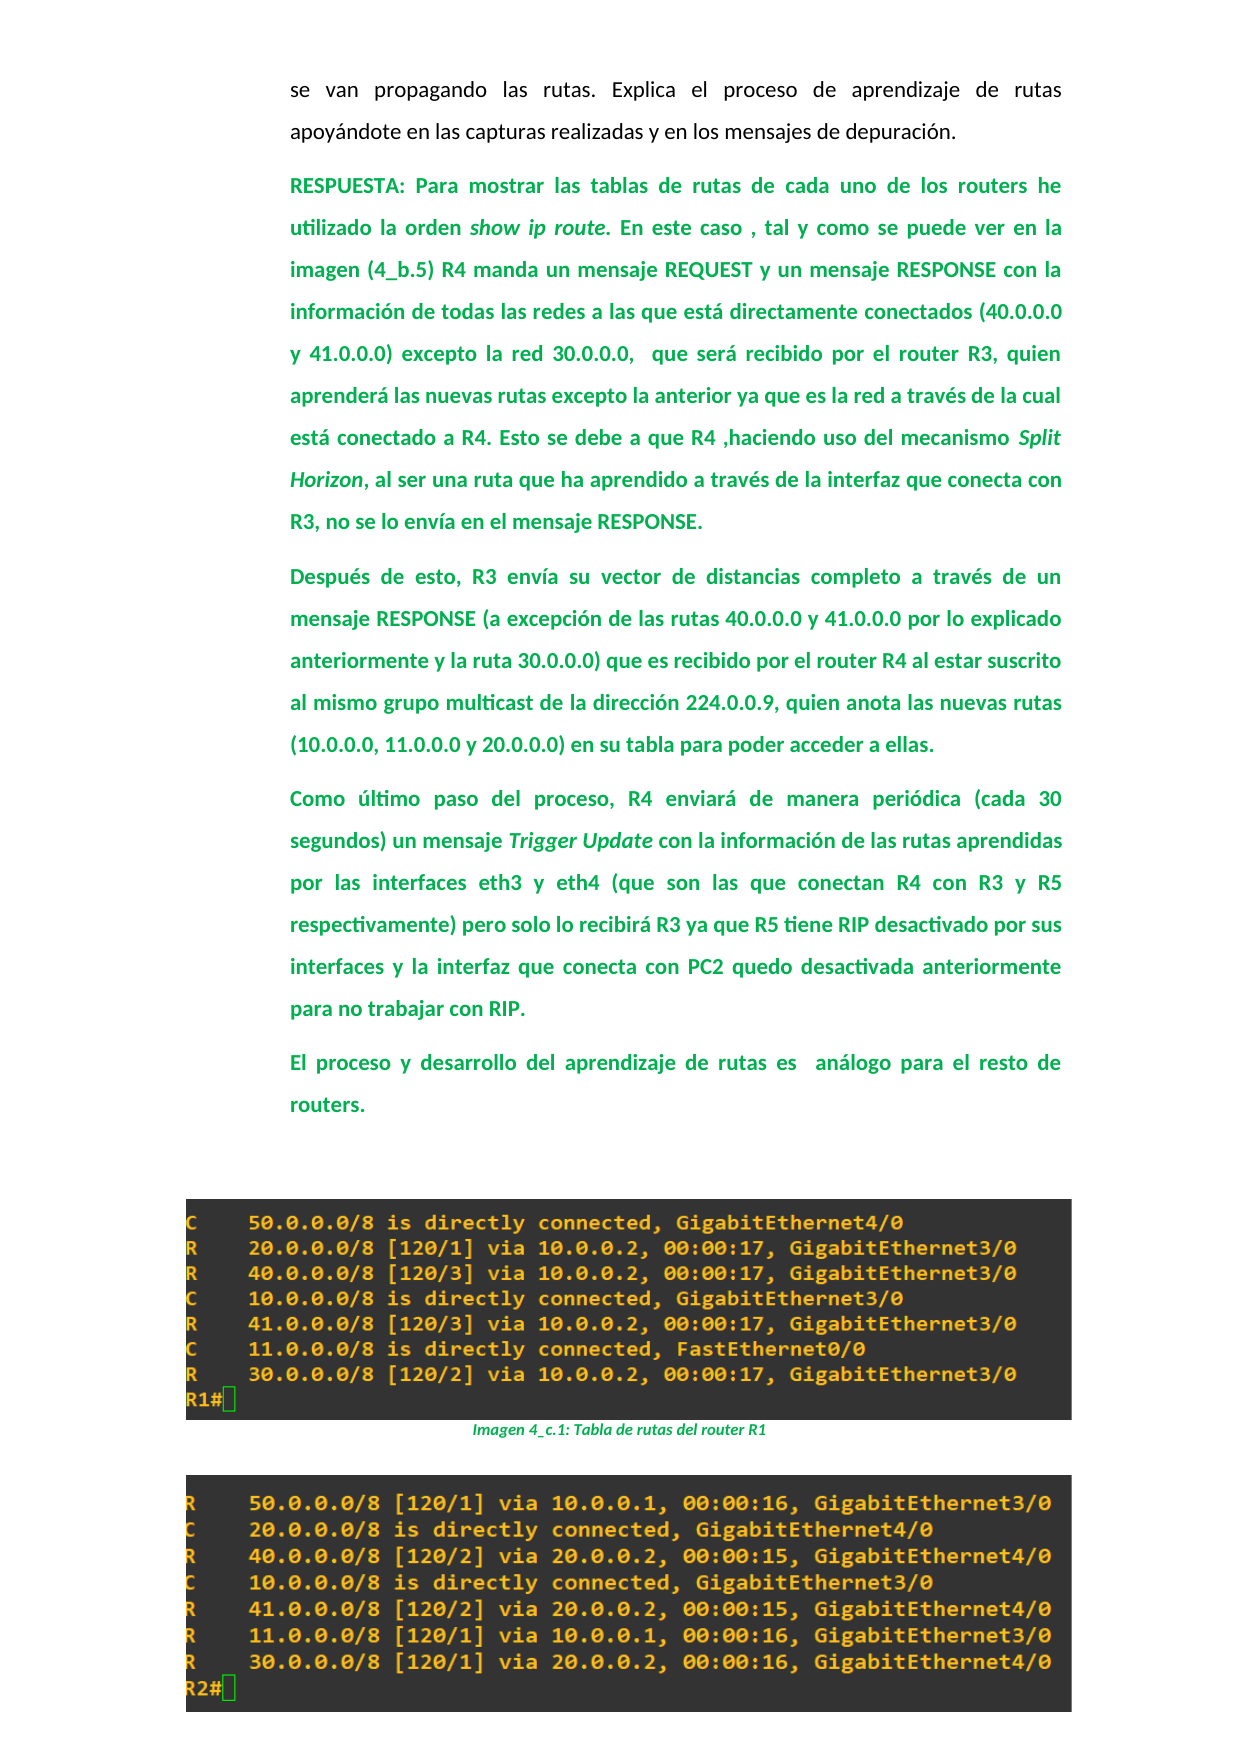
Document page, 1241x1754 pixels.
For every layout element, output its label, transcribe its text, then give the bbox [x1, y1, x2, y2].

picture [186, 1475, 1072, 1712]
text Imagen 4_c.1: Tabla de rutas del router R1 [177, 1420, 1063, 1440]
text El proceso y desarrollo del aprendizaje de rutas es análogo para el resto de routers. [290, 1048, 1063, 1118]
text RESPUESTA: Para mostrar las tablas de rutas de cada uno de los routers he utilizado la orden show ip route. En este caso , tal y como se puede ver en la imagen (4_b.5) R4 manda un mensaje REQUEST y un mensaje RESPONSE con la información de todas las redes a las que está directamente conectados (40.0.0.0 y 41.0.0.0) excepto la red 30.0.0.0, que será recibido por el router R3, quien aprenderá las nuevas rutas excepto la anterior ya que es la red a través de la cual está conectado a R4. Esto se debe a que R4 ,haciendo uso del mecanismo Split Horizon, al ser una ruta que ha aprendido a través de la interfaz que conecta con R3, no se lo envía en el mensaje RESPONSE. [290, 171, 1063, 535]
picture [186, 1199, 1072, 1420]
text Después de esto, R3 envía su vector de distancias completo a través de un mensaje RESPONSE (a excepción de las rutas 40.0.0.0 y 41.0.0.0 por lo explicado anteriormente y la ruta 30.0.0.0) que es recibido por el router R4 al estar suscrito al mismo grupo multicast de la dirección 224.0.0.9, quien anota las nuevas rutas (10.0.0.0, 11.0.0.0 y 20.0.0.0) en su tabla para poder acceder a ellas. [290, 562, 1063, 758]
text Como último paso del proceso, R4 enviará de manera periódica (cada 30 segundos) un mensaje Trigger Update con la información de las rutas aprendidas por las interfaces eth3 y eth4 (que son las que conectan R4 con R3 y R5 respectivamente) pero solo lo recibirá R3 ya que R5 tiene RIP desactivado por sus interfaces y la interfaz que conecta con PC2 quedo desactivada anteriormente para no trabajar con RIP. [290, 784, 1063, 1022]
list se van propagando las rutas. Explica el proceso de aprendizaje de rutas apoyándote en las capturas realizadas y en los mensajes de depuración. [252, 75, 1063, 145]
